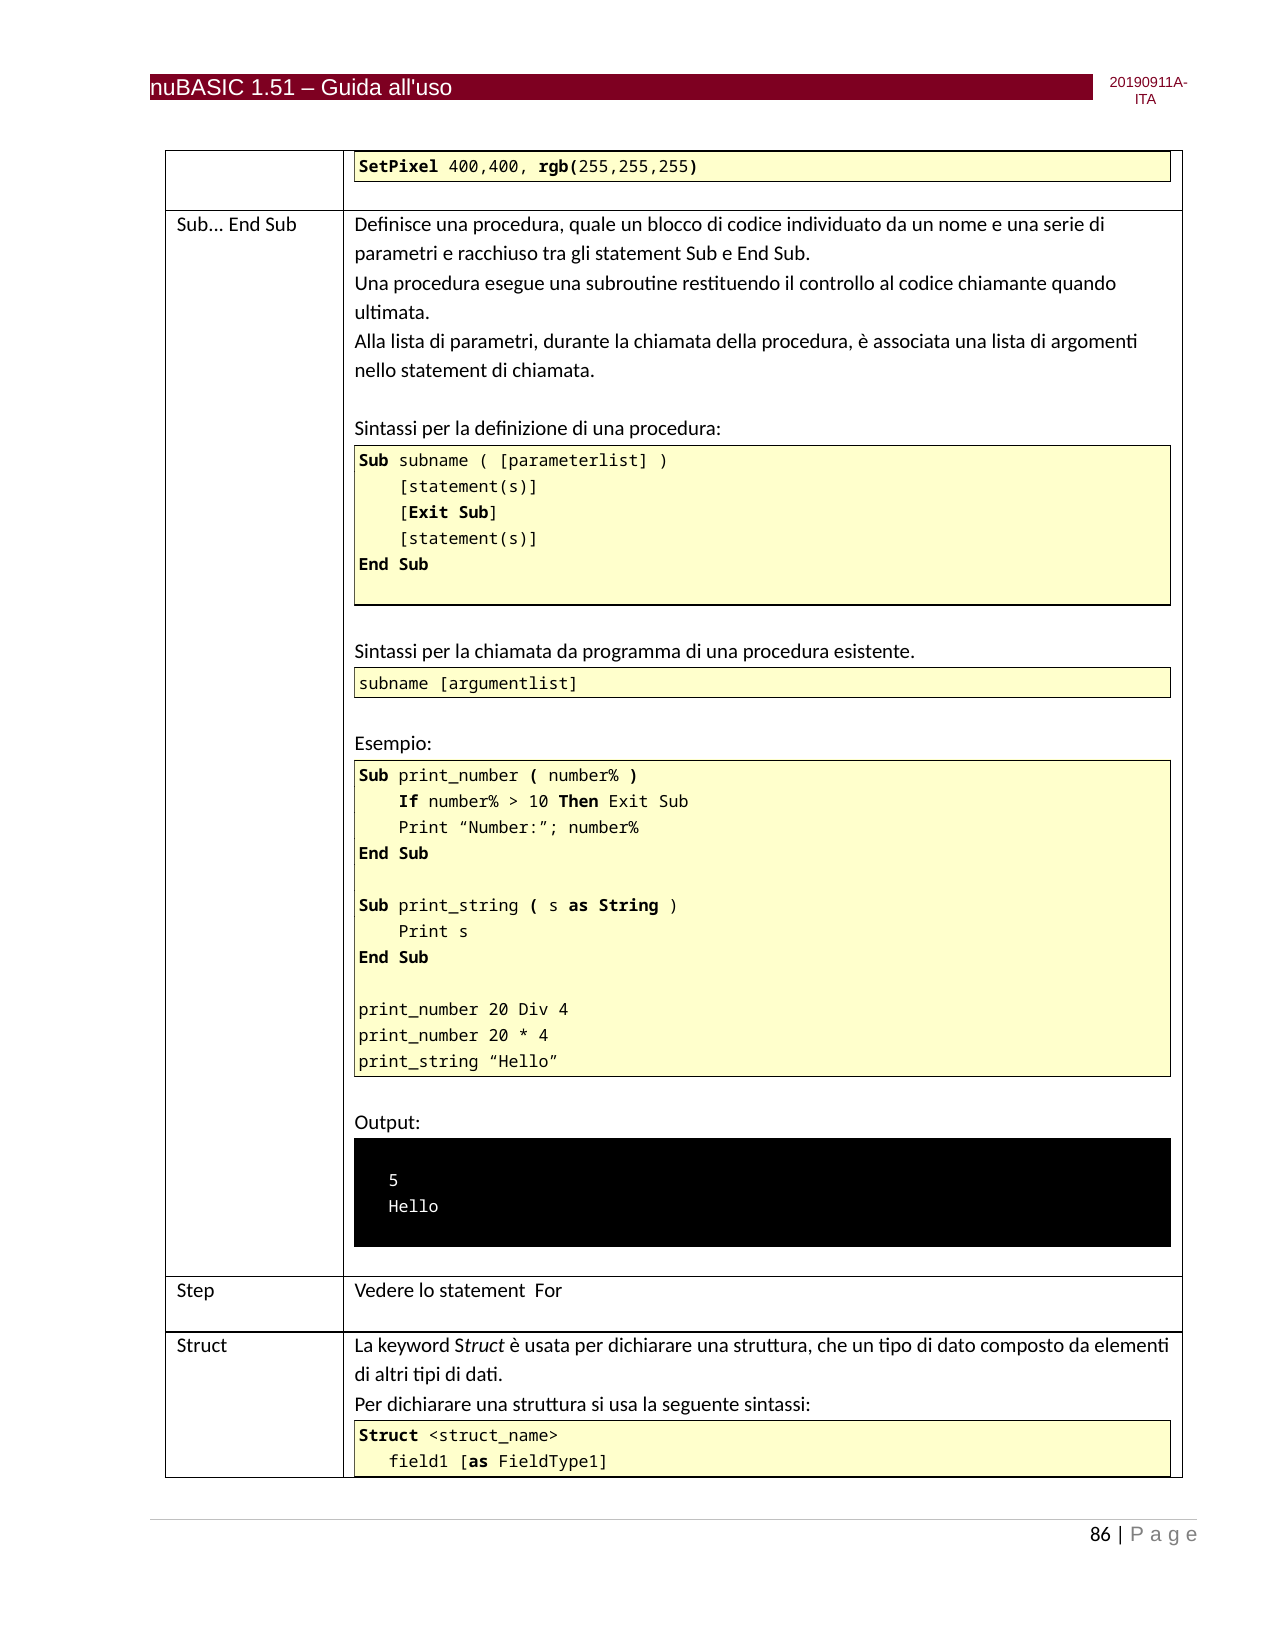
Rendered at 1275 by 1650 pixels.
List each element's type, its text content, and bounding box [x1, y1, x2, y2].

table_cell Struct [166, 1333, 343, 1477]
table_cell Sub... End Sub [166, 211, 343, 1276]
table_cell Definisce una procedura, quale un blocco di codice individuato da un nome e una serie di parametri e racchiuso tra gli statement Sub e End Sub. Una procedura esegue una subroutine restituendo il controllo al codice chiamante quando ultimata. Alla lista di parametri, durante la chiamata della procedura, è associata una lista di argomenti nello statement di chiamata. Sintassi per la definizione di una procedura: Sub subname ( [parameterlist] ) [statement(s)] [Exit Sub] [statement(s)] End Sub Sintassi per la chiamata da programma di una procedura esistente. subname [argumentlist] Esempio: Sub print_number ( number% ) If number% > 10 Then Exit Sub Print “Number:”; number% End Sub Sub print_string ( s as String ) Print s End Sub print_number 20 Div 4 print_number 20 * 4 print_string “Hello” Output: 5 Hello [344, 211, 1182, 1276]
table_cell [166, 151, 343, 210]
table_cell Step [166, 1277, 343, 1331]
table_cell SetPixel 400,400, rgb(255,255,255) [344, 151, 1182, 210]
table_cell Vedere lo statement For [344, 1277, 1182, 1331]
table_cell La keyword Struct è usata per dichiarare una struttura, che un tipo di dato composto da elementi di altri tipi di dati. Per dichiarare una struttura si usa la seguente sintassi: Struct <struct_name> field1 [as FieldType1] [344, 1333, 1182, 1477]
